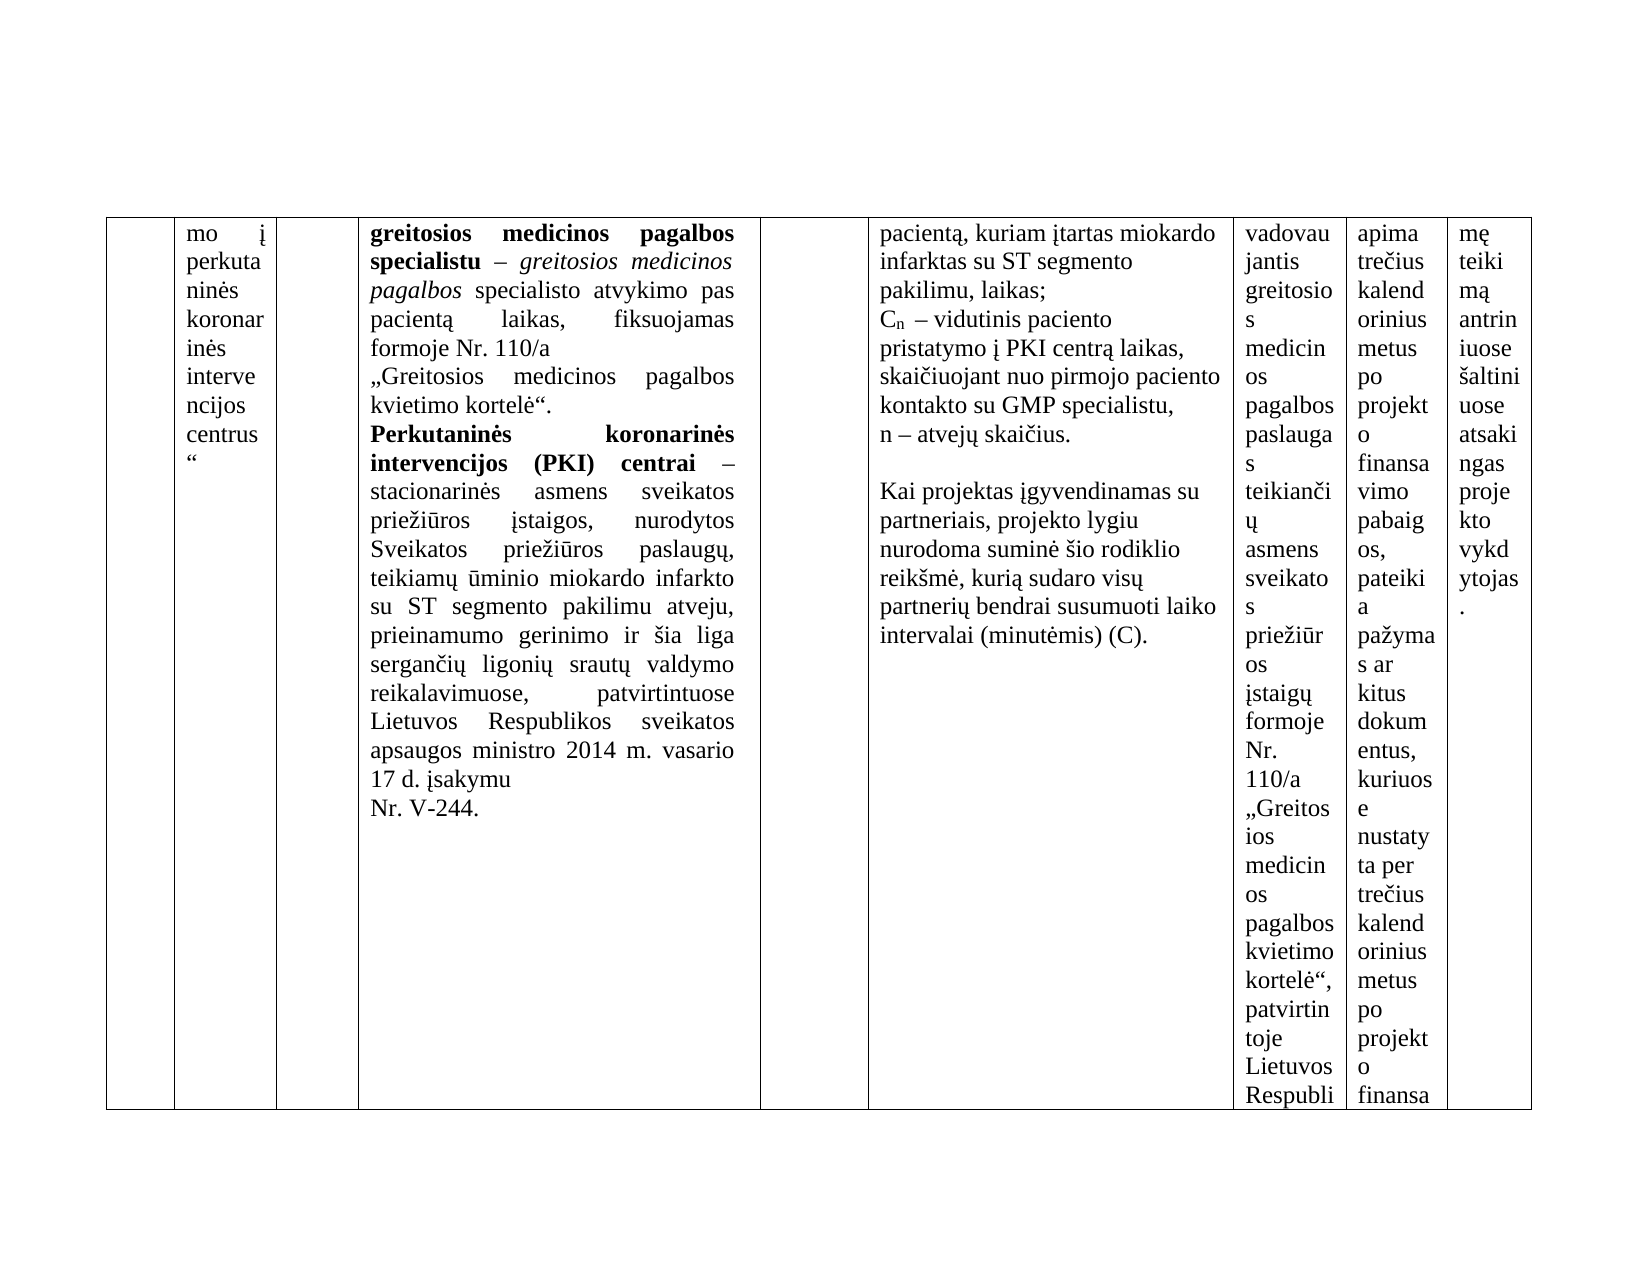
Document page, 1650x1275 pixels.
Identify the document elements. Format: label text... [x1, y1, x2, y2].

table_cell [107, 218, 174, 1109]
table_cell mę teikimą antriniuose šaltiniuose atsakingas projekto vykdytojas. [1448, 218, 1531, 1109]
table_cell mo į perkutaninės koronarinės intervencijos centrus“ [175, 218, 276, 1109]
table_cell apima trečius kalendorinius metus po projekto finansavimo pabaigos, pateikia pažymas ar kitus dokumentus, kuriuose nustatyta per trečius kalendorinius metus po projekto finansa [1347, 218, 1447, 1109]
table_cell [277, 218, 358, 1109]
table_cell [761, 218, 868, 1109]
table_cell pacientą, kuriam įtartas miokardo infarktas su ST segmento pakilimu, laikas; Cn – vidutinis paciento pristatymo į PKI centrą laikas, skaičiuojant nuo pirmojo paciento kontakto su GMP specialistu, n – atvejų skaičius. Kai projektas įgyvendinamas su partneriais, projekto lygiu nurodoma suminė šio rodiklio reikšmė, kurią sudaro visų partnerių bendrai susumuoti laiko intervalai (minutėmis) (C). [869, 218, 1233, 1109]
table_cell greitosios medicinos pagalbos specialistu – greitosios medicinos pagalbos specialisto atvykimo pas pacientą laikas, fiksuojamas formoje Nr. 110/a „Greitosios medicinos pagalbos kvietimo kortelė“. Perkutaninės koronarinės intervencijos (PKI) centrai – stacionarinės asmens sveikatos priežiūros įstaigos, nurodytos Sveikatos priežiūros paslaugų, teikiamų ūminio miokardo infarkto su ST segmento pakilimu atveju, prieinamumo gerinimo ir šia liga sergančių ligonių srautų valdymo reikalavimuose, patvirtintuose Lietuvos Respublikos sveikatos apsaugos ministro 2014 m. vasario 17 d. įsakymu Nr. V-244. [359, 218, 760, 1109]
table_cell vadovaujantis greitosios medicinos pagalbos paslaugas teikiančių asmens sveikatos priežiūros įstaigų formoje Nr. 110/a „Greitosios medicinos pagalbos kvietimo kortelė“, patvirtintoje Lietuvos Respubli [1234, 218, 1346, 1109]
